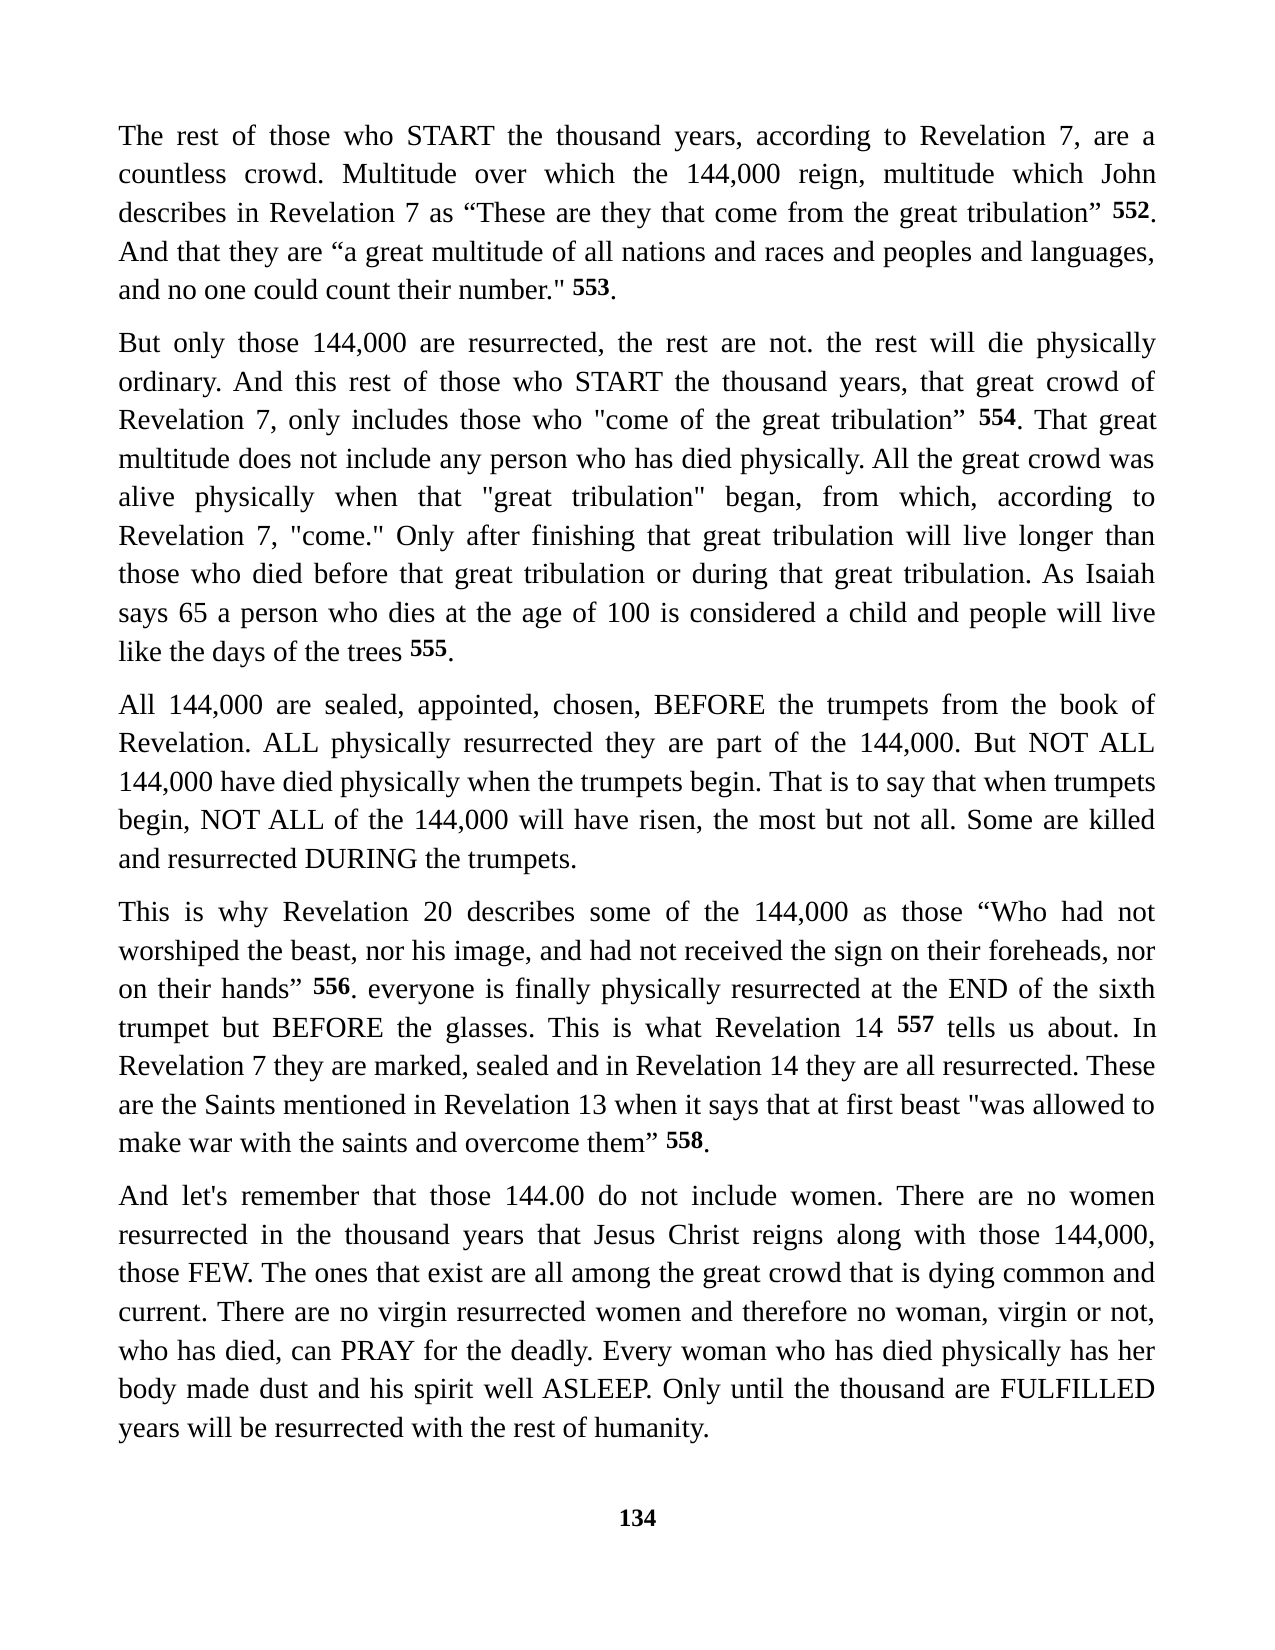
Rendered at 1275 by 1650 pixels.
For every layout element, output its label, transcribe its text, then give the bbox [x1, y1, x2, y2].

text But only those 144,000 are resurrected, the rest are not. the rest will die physically ordinary. And this rest of those who START the thousand years, that great crowd of Revelation 7, only includes those who "come of the great tribulation” . That great multitude does not include any person who has died physically. All the great crowd was alive physically when that "great tribulation" began, from which, according to Revelation 7, "come." Only after finishing that great tribulation will live longer than those who died before that great tribulation or during that great tribulation. As Isaiah says 65 a person who dies at the age of 100 is considered a child and people will live like the days of the trees . [118, 325, 1157, 667]
text All 144,000 are sealed, appointed, chosen, BEFORE the trumpets from the book of Revelation. ALL physically resurrected they are part of the 144,000. But NOT ALL 144,000 have died physically when the trumpets begin. That is to say that when trumpets begin, NOT ALL of the 144,000 will have risen, the most but not all. Some are killed and resurrected DURING the trumpets. [118, 687, 1157, 874]
text And let's remember that those 144.00 do not include women. There are no women resurrected in the thousand years that Jesus Christ reigns along with those 144,000, those FEW. The ones that exist are all among the great crowd that is dying common and current. There are no virgin resurrected women and therefore no woman, virgin or not, who has died, can PRAY for the deadly. Every woman who has died physically has her body made dust and his spirit well ASLEEP. Only until the thousand are FULFILLED years will be resurrected with the rest of humanity. [118, 1178, 1157, 1443]
text This is why Revelation 20 describes some of the 144,000 as those “Who had not worshiped the beast, nor his image, and had not received the sign on their foreheads, nor on their hands” . everyone is finally physically resurrected at the END of the sixth trumpet but BEFORE the glasses. This is what Revelation 14 tells us about. In Revelation 7 they are marked, sealed and in Revelation 14 they are all resurrected. These are the Saints mentioned in Revelation 13 when it says that at first beast "was allowed to make war with the saints and overcome them” . [118, 894, 1157, 1159]
text The rest of those who START the thousand years, according to Revelation 7, are a countless crowd. Multitude over which the 144,000 reign, multitude which John describes in Revelation 7 as “These are they that come from the great tribulation” . And that they are “a great multitude of all nations and races and peoples and languages, and no one could count their number." . [118, 118, 1157, 306]
